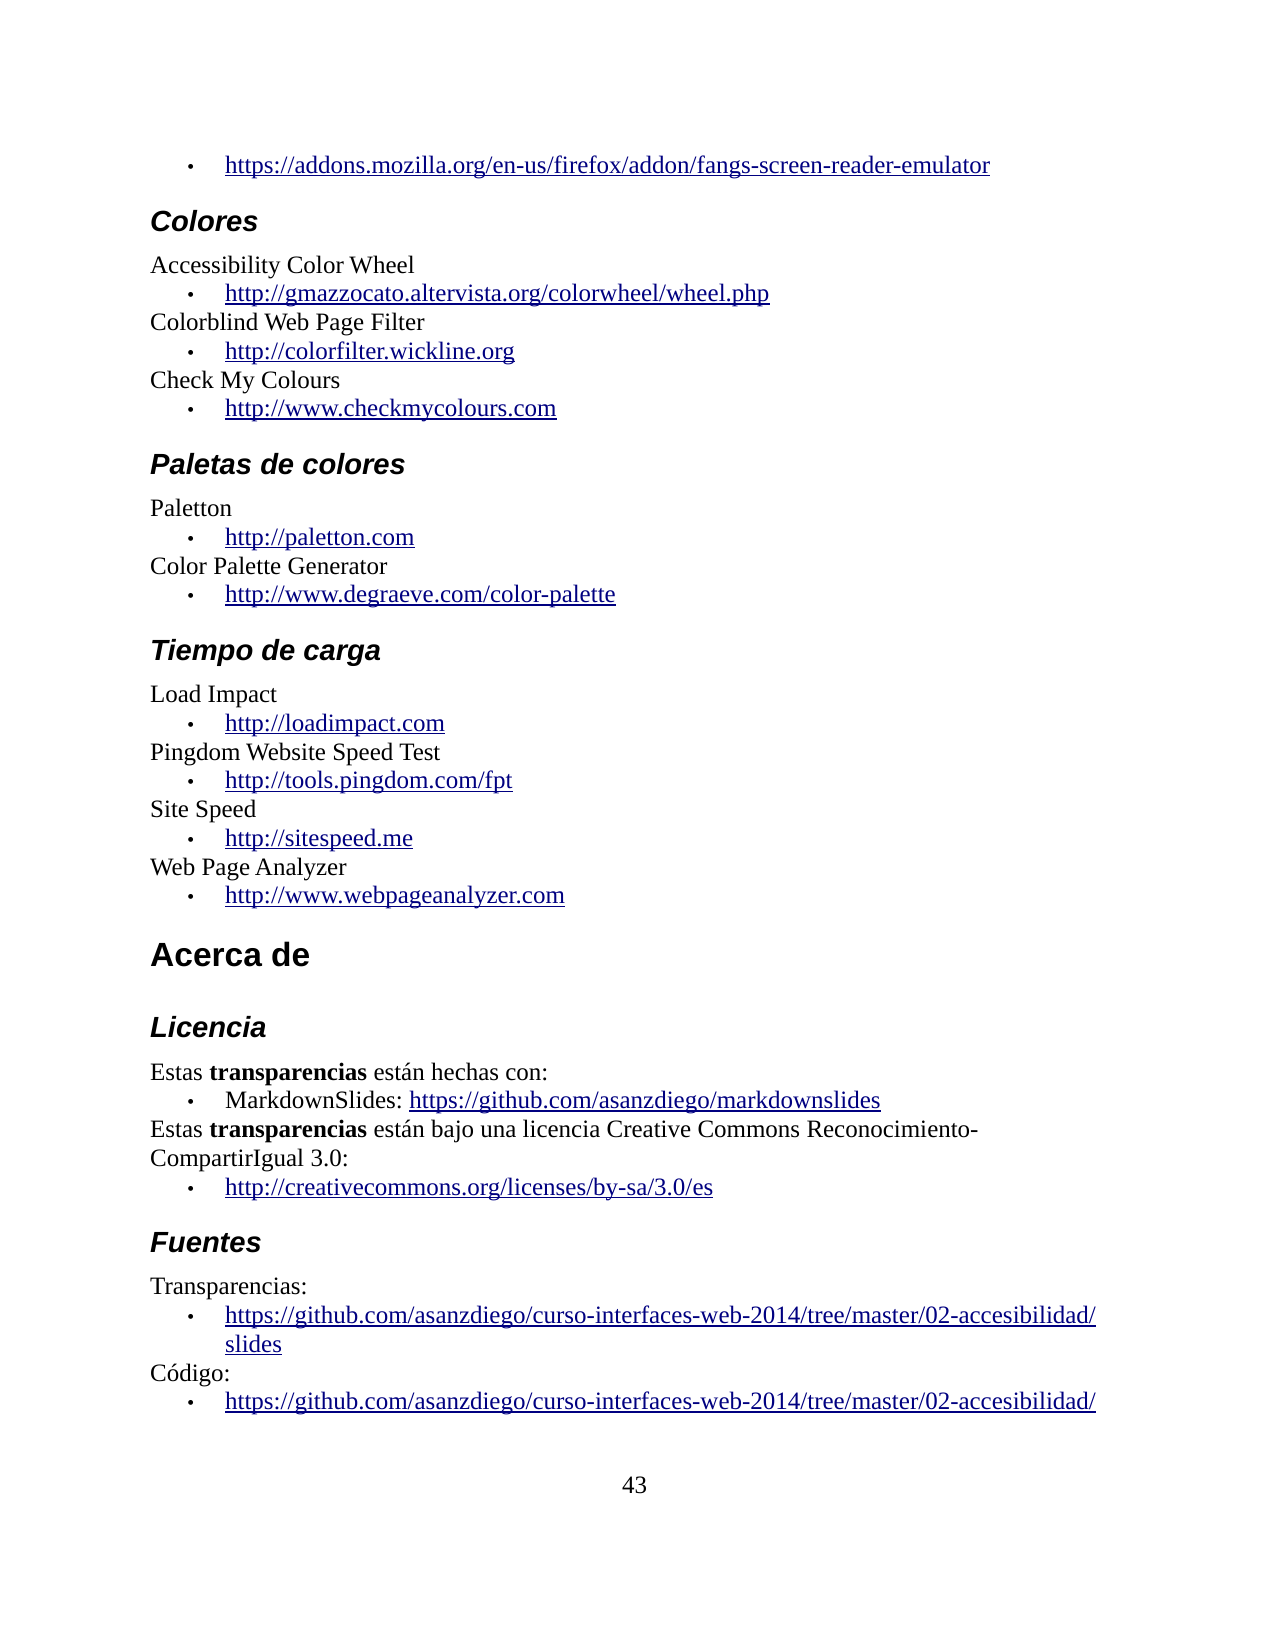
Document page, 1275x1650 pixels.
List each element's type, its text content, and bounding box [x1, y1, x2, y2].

list http://gmazzocato.altervista.org/colorwheel/wheel.php [187, 278, 1125, 307]
list http://tools.pingdom.com/fpt [187, 766, 1125, 794]
text Accessibility Color Wheel [150, 250, 1125, 278]
list https://github.com/asanzdiego/curso-interfaces-web-2014/tree/master/02-accesibilidad/src [187, 1386, 1125, 1415]
text Color Palette Generator [150, 551, 1125, 579]
list http://paletton.com [187, 522, 1125, 551]
list http://sitespeed.me [187, 823, 1125, 852]
list https://addons.mozilla.org/en-us/firefox/addon/fangs-screen-reader-emulator [187, 150, 1125, 179]
text Site Speed [150, 794, 1125, 823]
list http://creativecommons.org/licenses/by-sa/3.0/es [187, 1172, 1125, 1200]
text Estas transparencias están bajo una licencia Creative Commons Reconocimiento-CompartirIgual 3.0: [150, 1114, 1125, 1172]
text Check My Colours [150, 365, 1125, 393]
subtitle Paletas de colores [150, 447, 1125, 481]
subtitle Licencia [150, 1011, 1125, 1044]
subtitle Fuentes [150, 1225, 1125, 1259]
text Paletton [150, 493, 1125, 522]
text Colorblind Web Page Filter [150, 307, 1125, 336]
text Código: [150, 1358, 1125, 1386]
list http://www.webpageanalyzer.com [187, 881, 1125, 909]
list http://www.degraeve.com/color-palette [187, 579, 1125, 608]
text Transparencias: [150, 1271, 1125, 1300]
subtitle Acerca de [150, 934, 1125, 973]
text Estas transparencias están hechas con: [150, 1057, 1125, 1085]
list http://www.checkmycolours.com [187, 393, 1125, 422]
text Web Page Analyzer [150, 852, 1125, 881]
subtitle Colores [150, 204, 1125, 237]
list http://loadimpact.com [187, 708, 1125, 737]
text Load Impact [150, 679, 1125, 708]
list https://github.com/asanzdiego/curso-interfaces-web-2014/tree/master/02-accesibilidad/slides [187, 1300, 1125, 1358]
list http://colorfilter.wickline.org [187, 336, 1125, 365]
list MarkdownSlides: https://github.com/asanzdiego/markdownslides [187, 1085, 1125, 1114]
subtitle Tiempo de carga [150, 633, 1125, 667]
text Pingdom Website Speed Test [150, 737, 1125, 766]
